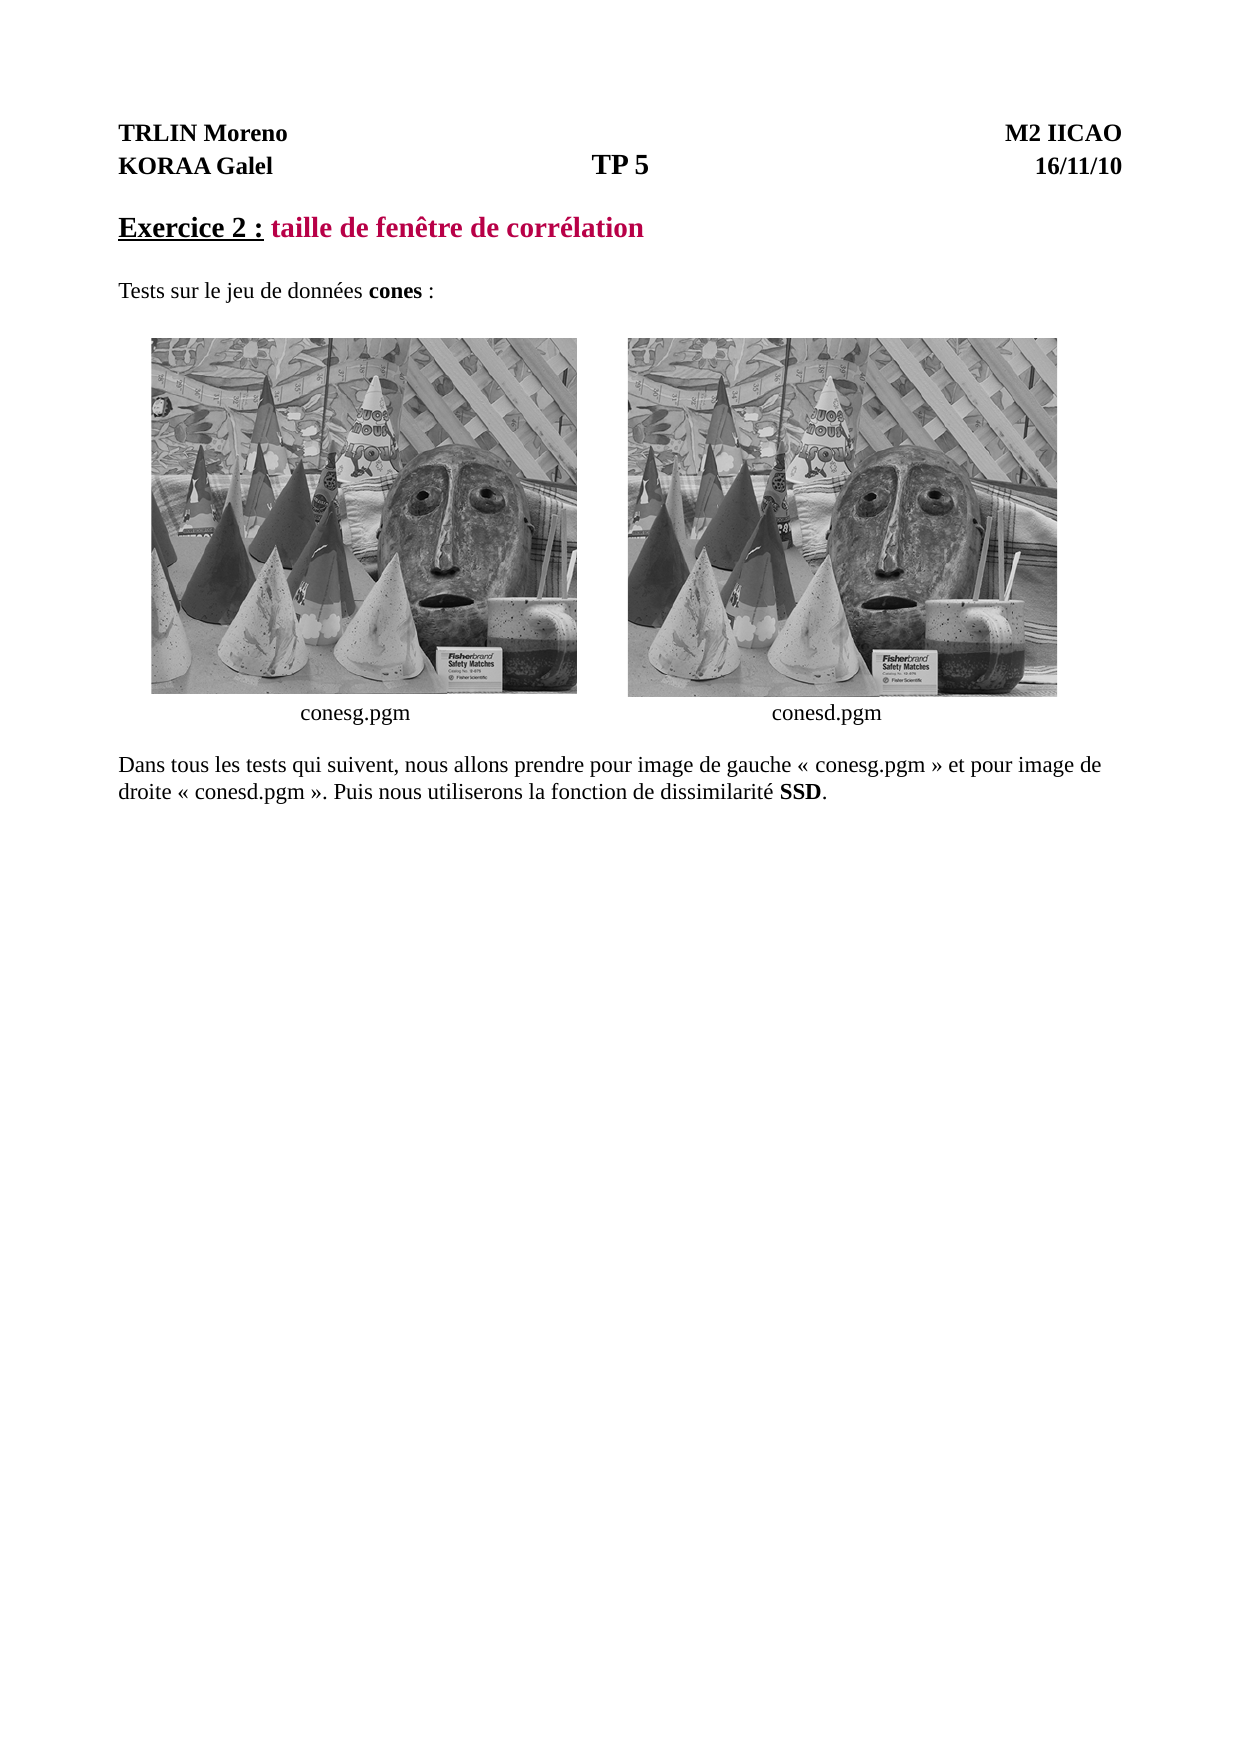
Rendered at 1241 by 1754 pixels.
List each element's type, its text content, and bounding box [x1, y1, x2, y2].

text conesg.pgm conesd.pgm [118, 699, 1122, 725]
picture [151, 338, 577, 694]
text Dans tous les tests qui suivent, nous allons prendre pour image de gauche « conesg.pgm » et pour image de droite « conesd.pgm ». Puis nous utiliserons la fonction de dissimilarité SSD. [118, 751, 1122, 804]
text Tests sur le jeu de données cones : [118, 277, 1122, 303]
picture [627, 338, 1058, 697]
text Exercice 2 : taille de fenêtre de corrélation [118, 210, 1122, 243]
